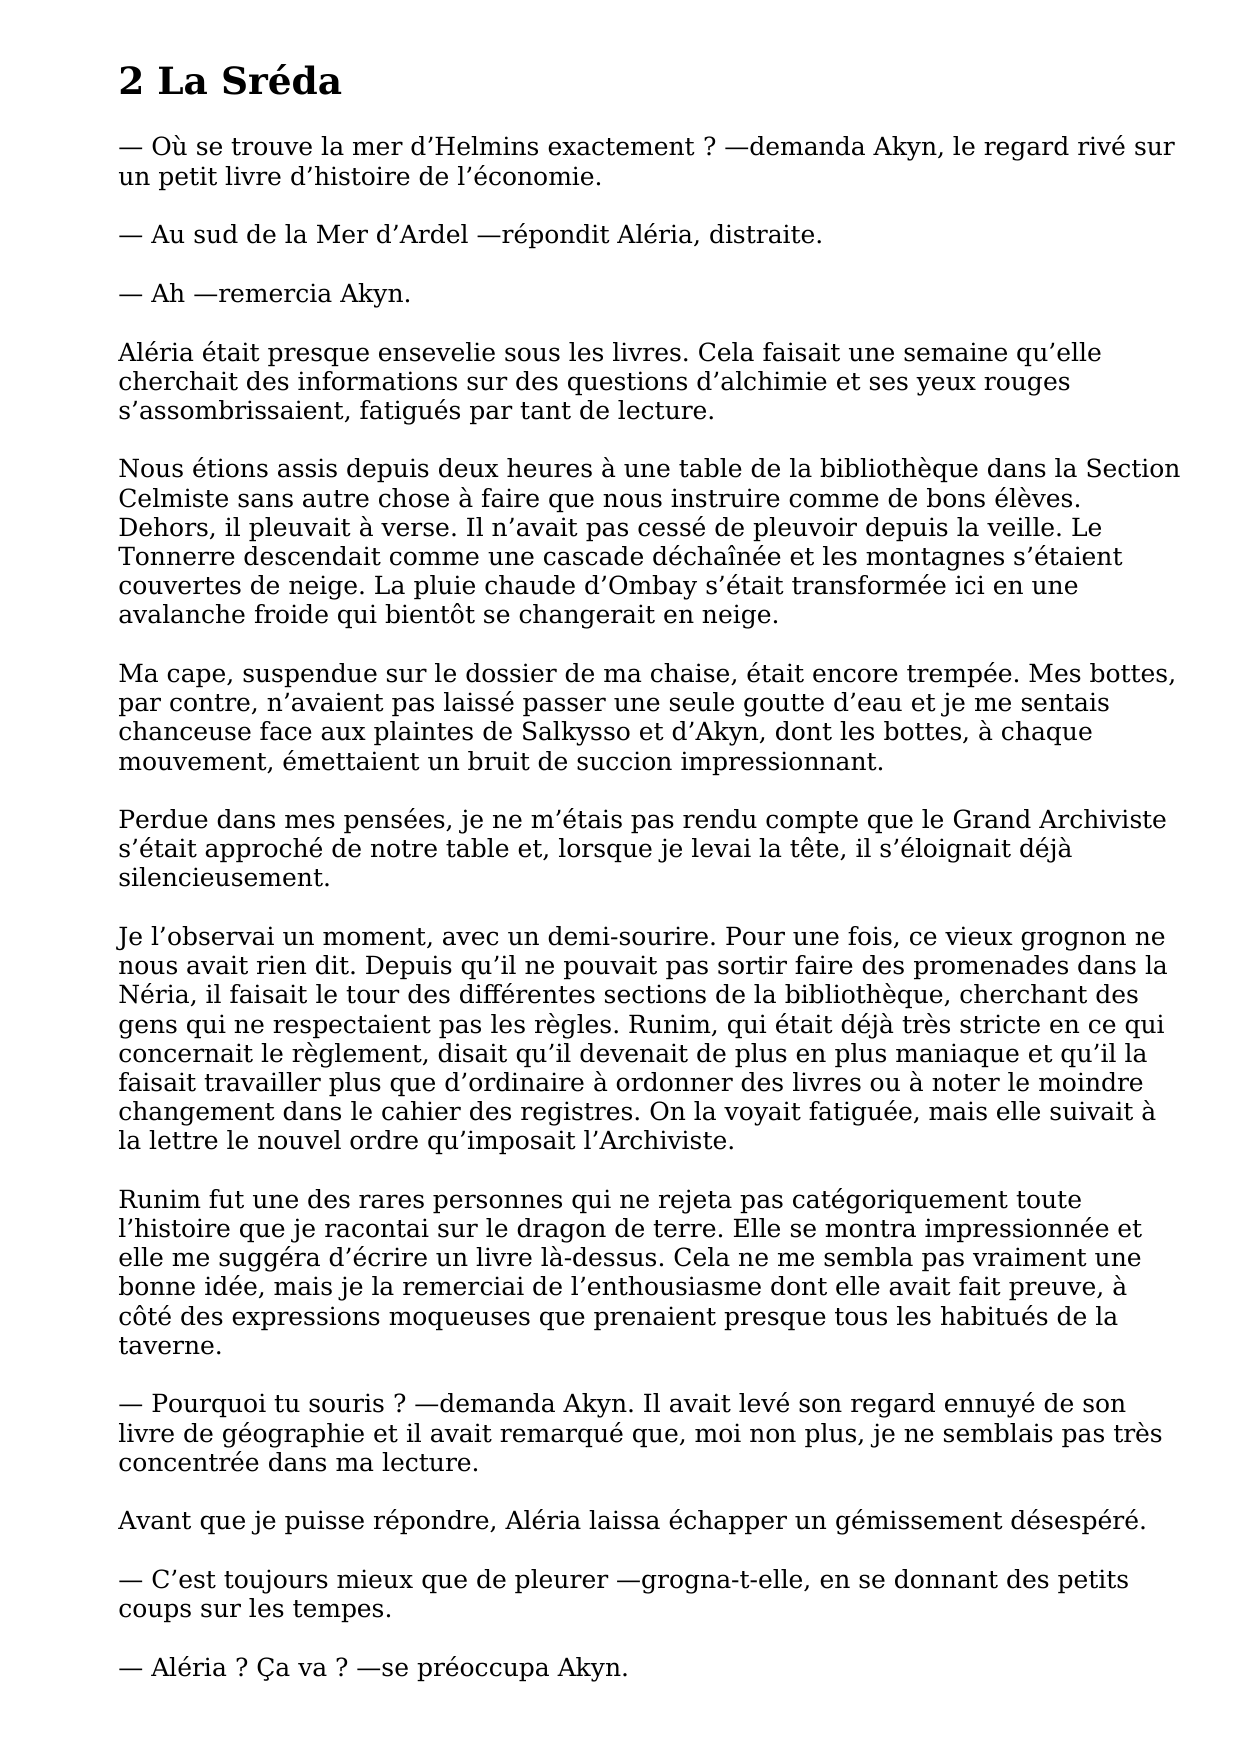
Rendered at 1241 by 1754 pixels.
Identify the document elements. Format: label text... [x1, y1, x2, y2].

subtitle 2 La Sréda [118, 59, 1181, 103]
text — Où se trouve la mer d’Helmins exactement ? —demanda Akyn, le regard rivé sur un petit livre d’histoire de l’économie. [118, 133, 1181, 191]
text — Au sud de la Mer d’Ardel —répondit Aléria, distraite. [118, 220, 1181, 249]
text Avant que je puisse répondre, Aléria laissa échapper un gémissement désespéré. [118, 1507, 1181, 1536]
text — Pourquoi tu souris ? —demanda Akyn. Il avait levé son regard ennuyé de son livre de géographie et il avait remarqué que, moi non plus, je ne semblais pas très concentrée dans ma lecture. [118, 1389, 1181, 1477]
text Ma cape, suspendue sur le dossier de ma chaise, était encore trempée. Mes bottes, par contre, n’avaient pas laissé passer une seule goutte d’eau et je me sentais chanceuse face aux plaintes de Salkysso et d’Akyn, dont les bottes, à chaque mouvement, émettaient un bruit de succion impressionnant. [118, 659, 1181, 776]
text — C’est toujours mieux que de pleurer —grogna-t-elle, en se donnant des petits coups sur les tempes. [118, 1565, 1181, 1623]
text Runim fut une des rares personnes qui ne rejeta pas catégoriquement toute l’histoire que je racontai sur le dragon de terre. Elle se montra impressionnée et elle me suggéra d’écrire un livre là-dessus. Cela ne me sembla pas vraiment une bonne idée, mais je la remerciai de l’enthousiasme dont elle avait fait preuve, à côté des expressions moqueuses que prenaient presque tous les habitués de la taverne. [118, 1185, 1181, 1360]
text Aléria était presque ensevelie sous les livres. Cela faisait une semaine qu’elle cherchait des informations sur des questions d’alchimie et ses yeux rouges s’assombrissaient, fatigués par tant de lecture. [118, 338, 1181, 425]
text Nous étions assis depuis deux heures à une table de la bibliothèque dans la Section Celmiste sans autre chose à faire que nous instruire comme de bons élèves. Dehors, il pleuvait à verse. Il n’avait pas cessé de pleuvoir depuis la veille. Le Tonnerre descendait comme une cascade déchaînée et les montagnes s’étaient couvertes de neige. La pluie chaude d’Ombay s’était transformée ici en une avalanche froide qui bientôt se changerait en neige. [118, 455, 1181, 630]
text Je l’observai un moment, avec un demi-sourire. Pour une fois, ce vieux grognon ne nous avait rien dit. Depuis qu’il ne pouvait pas sortir faire des promenades dans la Néria, il faisait le tour des différentes sections de la bibliothèque, cherchant des gens qui ne respectaient pas les règles. Runim, qui était déjà très stricte en ce qui concernait le règlement, disait qu’il devenait de plus en plus maniaque et qu’il la faisait travailler plus que d’ordinaire à ordonner des livres ou à noter le moindre changement dans le cahier des registres. On la voyait fatiguée, mais elle suivait à la lettre le nouvel ordre qu’imposait l’Archiviste. [118, 922, 1181, 1156]
text Perdue dans mes pensées, je ne m’étais pas rendu compte que le Grand Archiviste s’était approché de notre table et, lorsque je levai la tête, il s’éloignait déjà silencieusement. [118, 805, 1181, 893]
text — Ah —remercia Akyn. [118, 279, 1181, 308]
text — Aléria ? Ça va ? —se préoccupa Akyn. [118, 1653, 1181, 1682]
